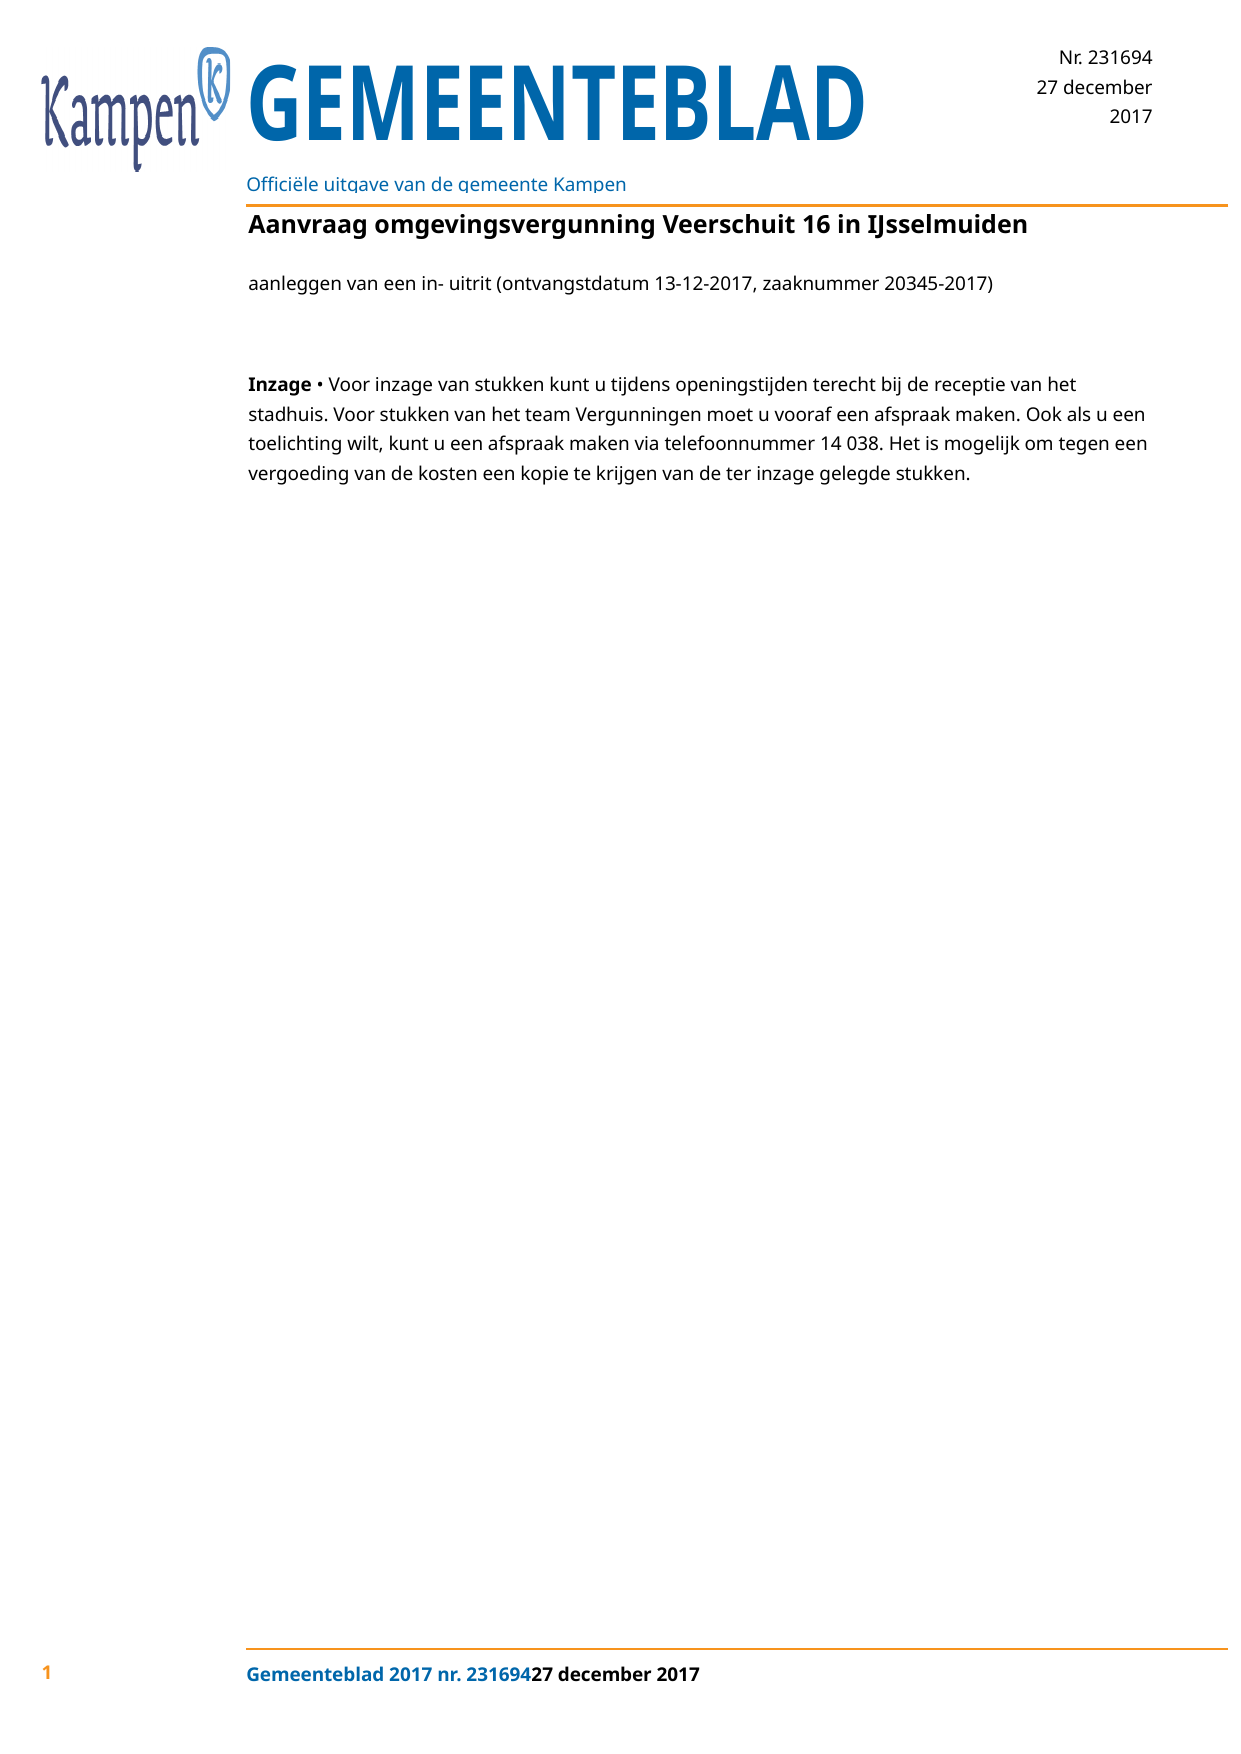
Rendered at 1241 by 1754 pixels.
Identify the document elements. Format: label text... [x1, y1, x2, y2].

text Inzage • Voor inzage van stukken kunt u tijdens openingstijden terecht bij de receptie van het stadhuis. Voor stukken van het team Vergunningen moet u vooraf een afspraak maken. Ook als u een toelichting wilt, kunt u een afspraak maken via telefoonnummer 14 038. Het is mogelijk om tegen een vergoeding van de kosten een kopie te krijgen van de ter inzage gelegde stukken. [248, 371, 1152, 486]
picture [41, 47, 231, 172]
text Aanvraag omgevingsvergunning Veerschuit 16 in IJsselmuiden [248, 207, 1152, 241]
text aanleggen van een in- uitrit (ontvangstdatum 13-12-2017, zaaknummer 20345-2017) [248, 270, 1152, 296]
